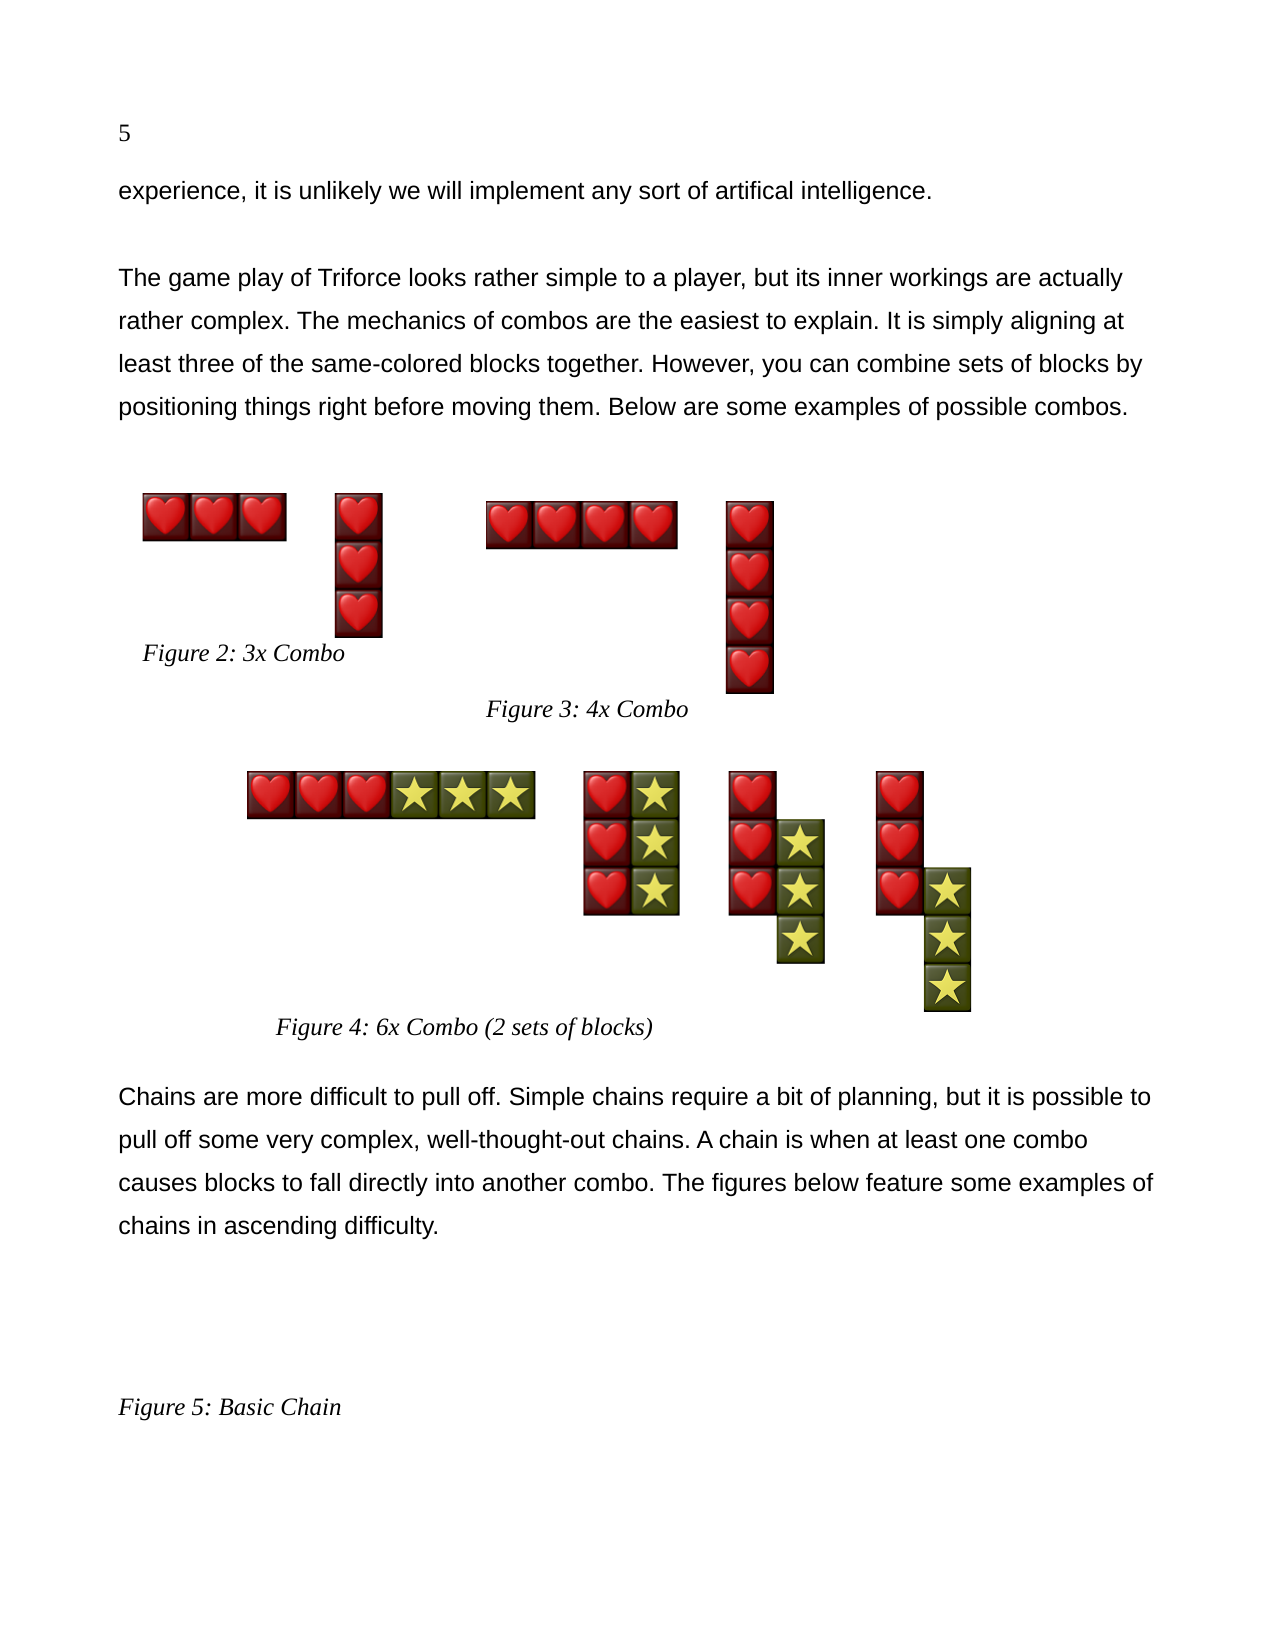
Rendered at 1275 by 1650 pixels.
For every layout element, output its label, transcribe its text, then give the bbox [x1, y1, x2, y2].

picture [142, 493, 383, 638]
text Figure 3: 4x Combo [486, 694, 774, 722]
text experience, it is unlikely we will implement any sort of artifical intelligence. [118, 176, 1157, 205]
text The game play of Triforce looks rather simple to a player, but its inner workings are actually rather complex. The mechanics of combos are the easiest to explain. It is simply aligning at least three of the same-colored blocks together. However, you can combine sets of blocks by positioning things right before moving them. Below are some examples of possible combos. [118, 263, 1157, 421]
picture [486, 501, 774, 694]
text Chains are more difficult to pull off. Simple chains require a bit of planning, but it is possible to pull off some very complex, well-thought-out chains. A chain is when at least one combo causes blocks to fall directly into another combo. The figures below feature some examples of chains in ascending difficulty. [118, 1082, 1157, 1240]
text Figure 5: Basic Chain [118, 1267, 968, 1421]
text Figure 2: 3x Combo [142, 638, 382, 666]
picture [247, 771, 972, 1012]
text Figure 4: 6x Combo (2 sets of blocks) [276, 749, 999, 1041]
